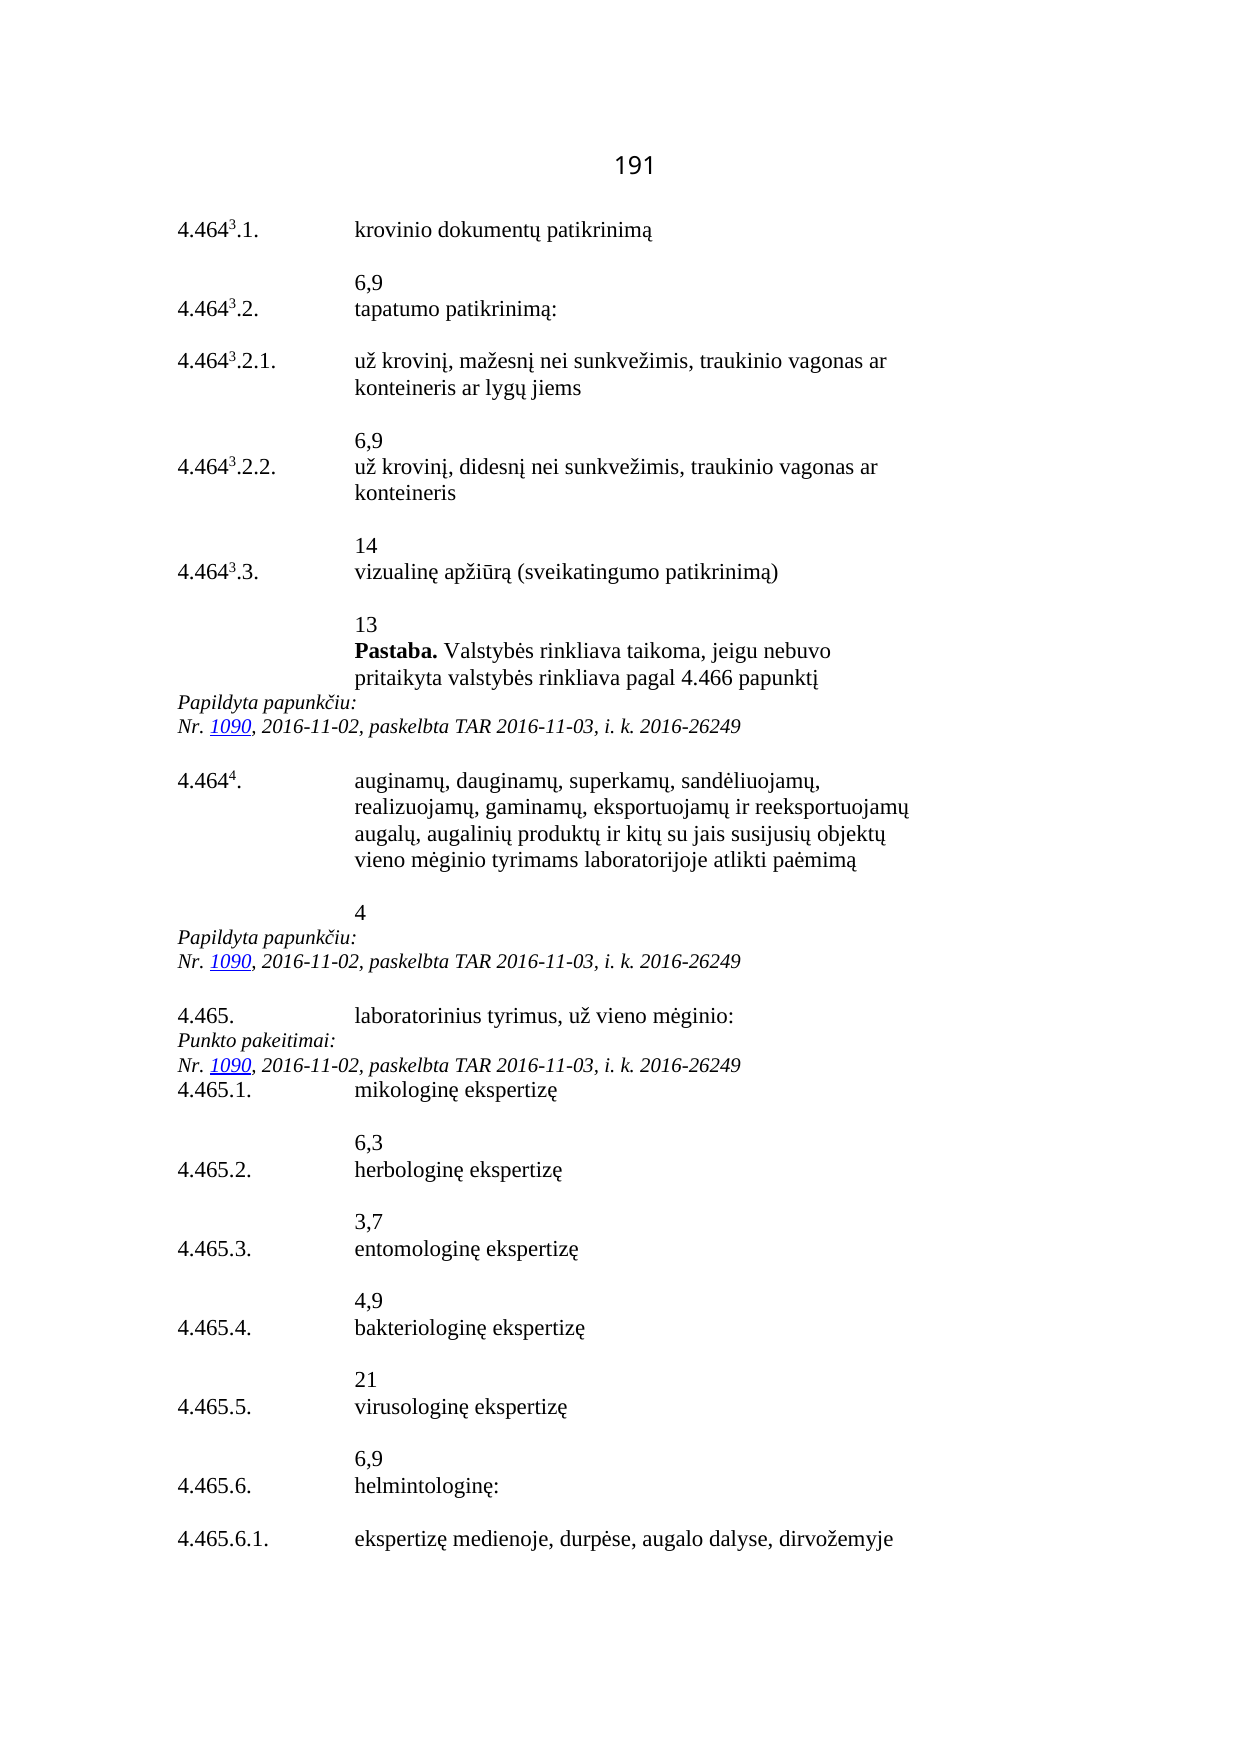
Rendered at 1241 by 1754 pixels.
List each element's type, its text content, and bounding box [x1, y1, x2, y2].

text Pastaba. Valstybės rinkliava taikoma, jeigu nebuvo [354, 637, 945, 664]
text 4.4644. auginamų, dauginamų, superkamų, sandėliuojamų, [177, 767, 945, 793]
text konteineris ar lygų jiems 6,9 [354, 374, 945, 453]
text 4.4643.3. vizualinę apžiūrą (sveikatingumo patikrinimą) 13 [177, 558, 945, 637]
text pritaikyta valstybės rinkliava pagal 4.466 papunktį [354, 664, 945, 690]
text augalų, augalinių produktų ir kitų su jais susijusių objektų [354, 820, 945, 846]
text 4.465.6.1. ekspertizę medienoje, durpėse, augalo dalyse, dirvožemyje [177, 1524, 945, 1551]
text 4.465. laboratorinius tyrimus, už vieno mėginio: [177, 1002, 945, 1028]
text 4.4643.2.2. už krovinį, didesnį nei sunkvežimis, traukinio vagonas ar [177, 453, 945, 479]
text konteineris 14 [354, 479, 945, 558]
text Nr. 1090, 2016-11-02, paskelbta TAR 2016-11-03, i. k. 2016-26249 [177, 1052, 1093, 1077]
text Nr. 1090, 2016-11-02, paskelbta TAR 2016-11-03, i. k. 2016-26249 [177, 949, 1093, 973]
text 4.465.2. herbologinę ekspertizę 3,7 [177, 1156, 945, 1235]
text 4.465.1. mikologinę ekspertizę 6,3 [177, 1077, 945, 1156]
text Papildyta papunkčiu: [177, 690, 1093, 714]
text Nr. 1090, 2016-11-02, paskelbta TAR 2016-11-03, i. k. 2016-26249 [177, 714, 1093, 738]
text 4.465.6. helmintologinę: [177, 1472, 945, 1524]
text 4.4643.1. krovinio dokumentų patikrinimą 6,9 [177, 216, 945, 295]
text 4.4643.2.1. už krovinį, mažesnį nei sunkvežimis, traukinio vagonas ar [177, 348, 945, 374]
text 4.465.4. bakteriologinę ekspertizę 21 [177, 1314, 945, 1393]
text Punkto pakeitimai: [177, 1028, 1093, 1052]
text Papildyta papunkčiu: [177, 925, 1093, 949]
text 4.465.5. virusologinę ekspertizę 6,9 [177, 1393, 945, 1472]
text vieno mėginio tyrimams laboratorijoje atlikti paėmimą 4 [354, 846, 945, 925]
text 4.465.3. entomologinę ekspertizę 4,9 [177, 1235, 945, 1314]
text 4.4643.2. tapatumo patikrinimą: [177, 295, 945, 348]
text realizuojamų, gaminamų, eksportuojamų ir reeksportuojamų [354, 793, 945, 820]
